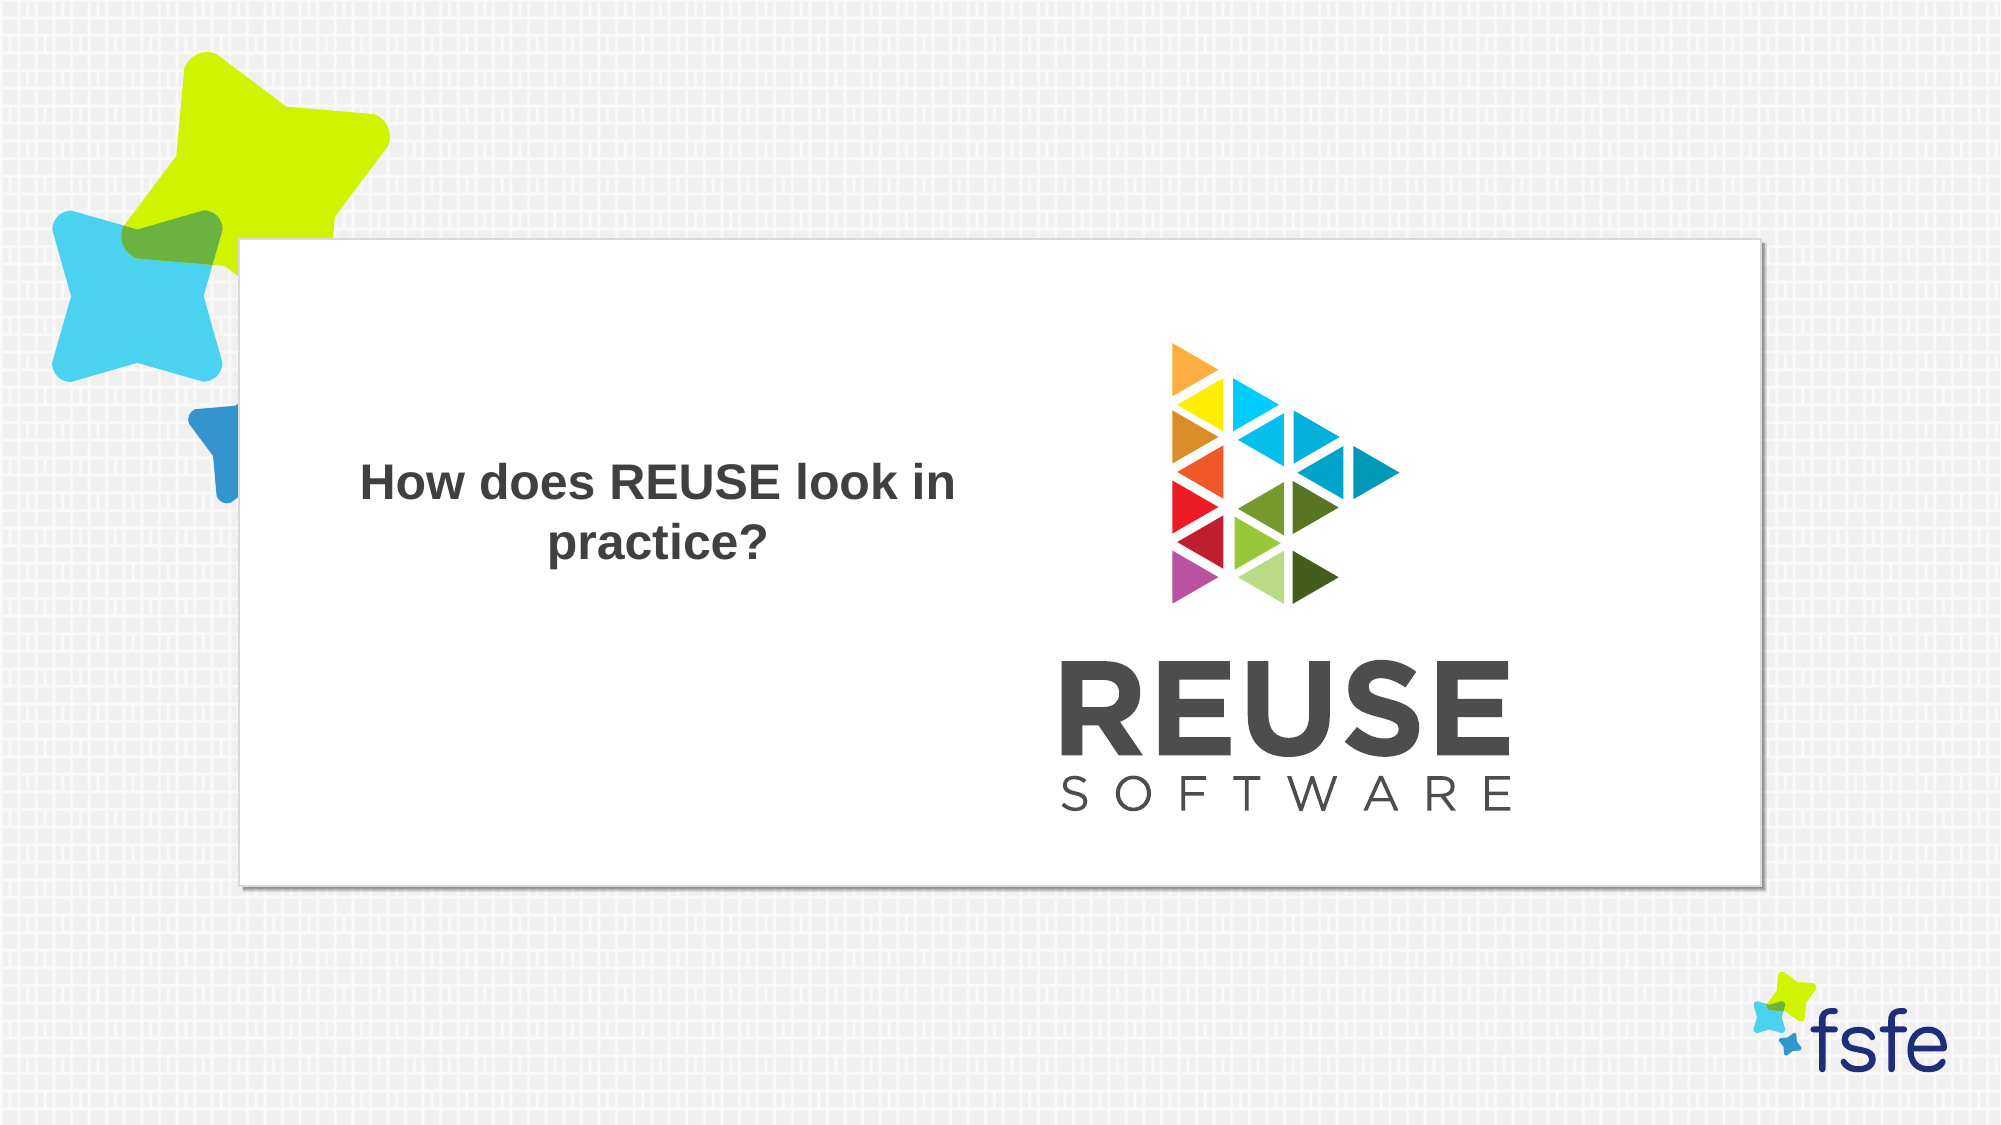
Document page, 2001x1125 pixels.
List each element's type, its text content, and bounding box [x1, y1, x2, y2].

list How does REUSE look in practice? [295, 295, 1021, 724]
picture [0, 0, 2001, 1125]
